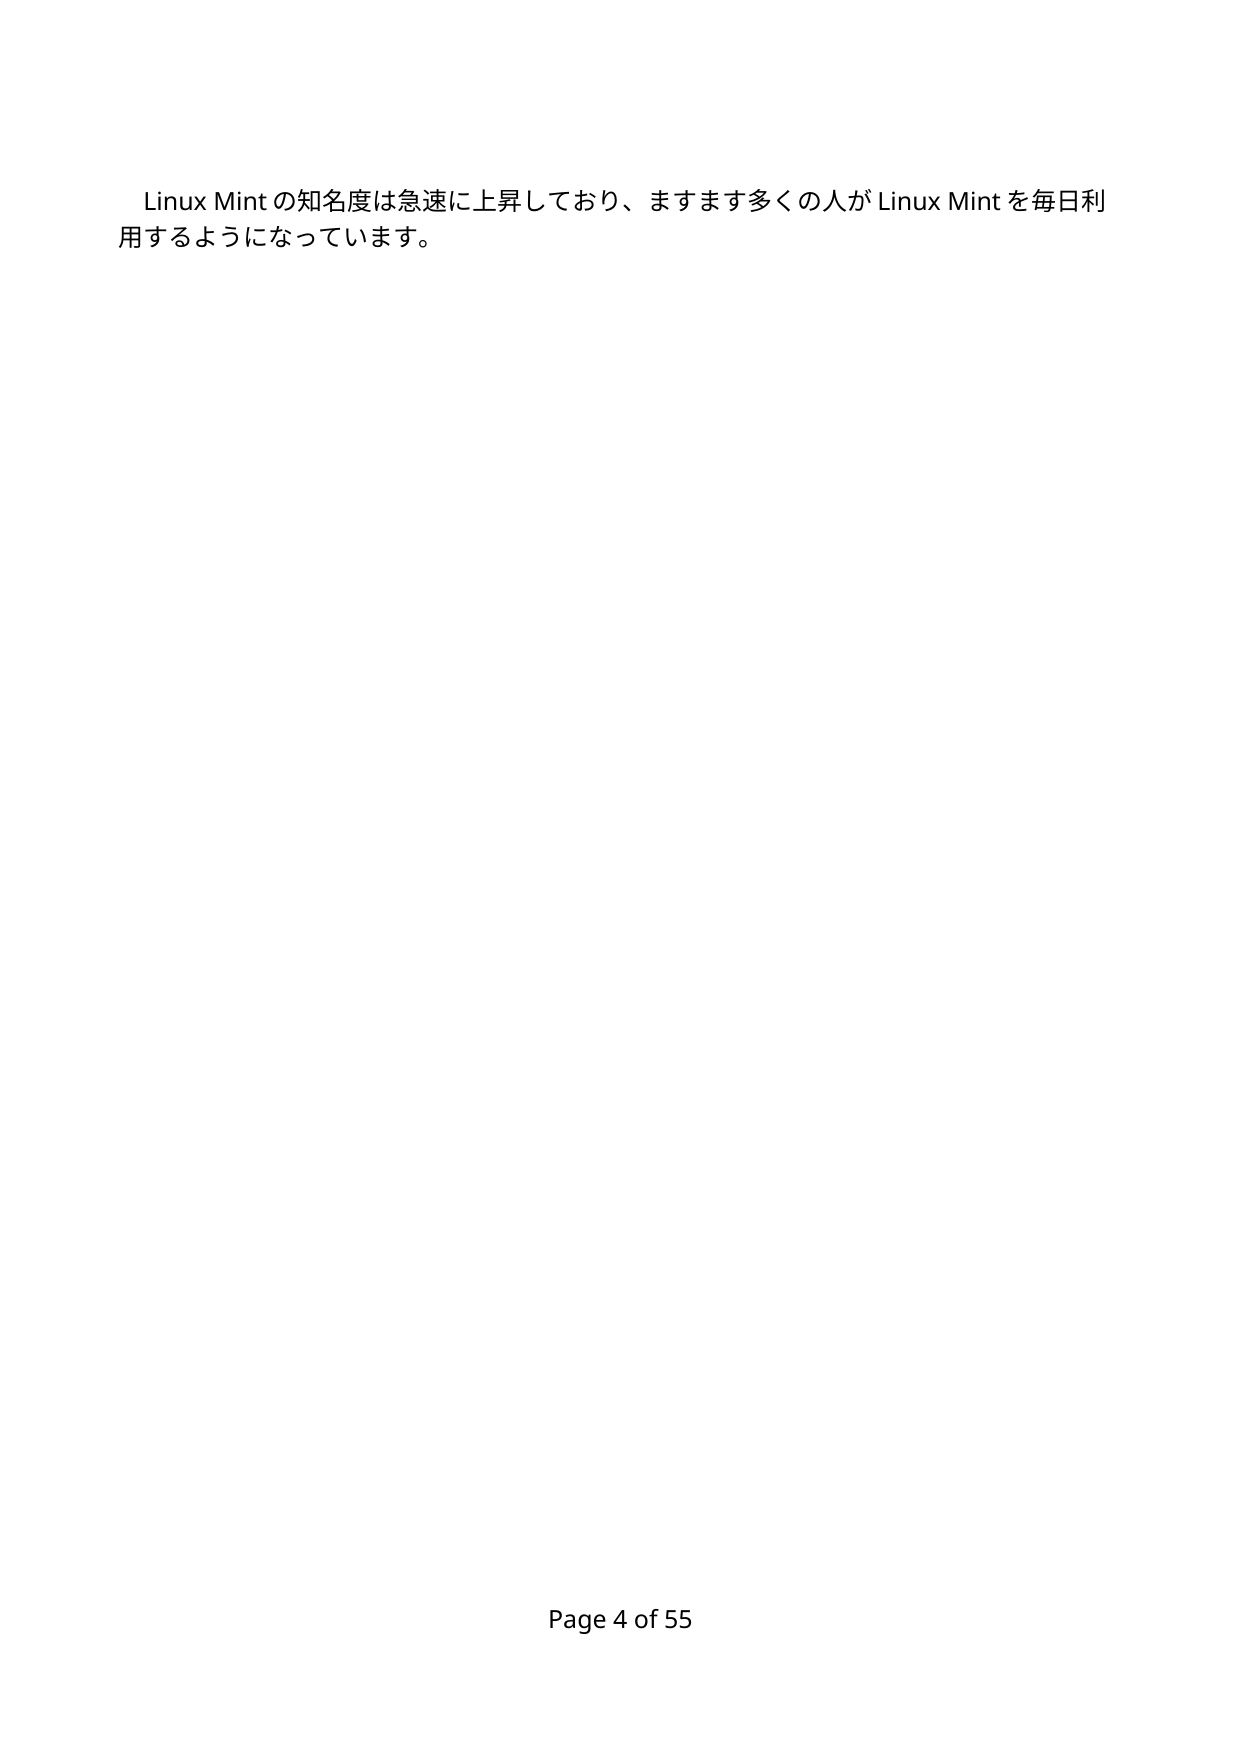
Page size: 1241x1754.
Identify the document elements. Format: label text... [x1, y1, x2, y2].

text Linux Mintの知名度は急速に上昇しており、ますます多くの人がLinux Mintを毎日利用するようになっています。 [118, 182, 1122, 254]
